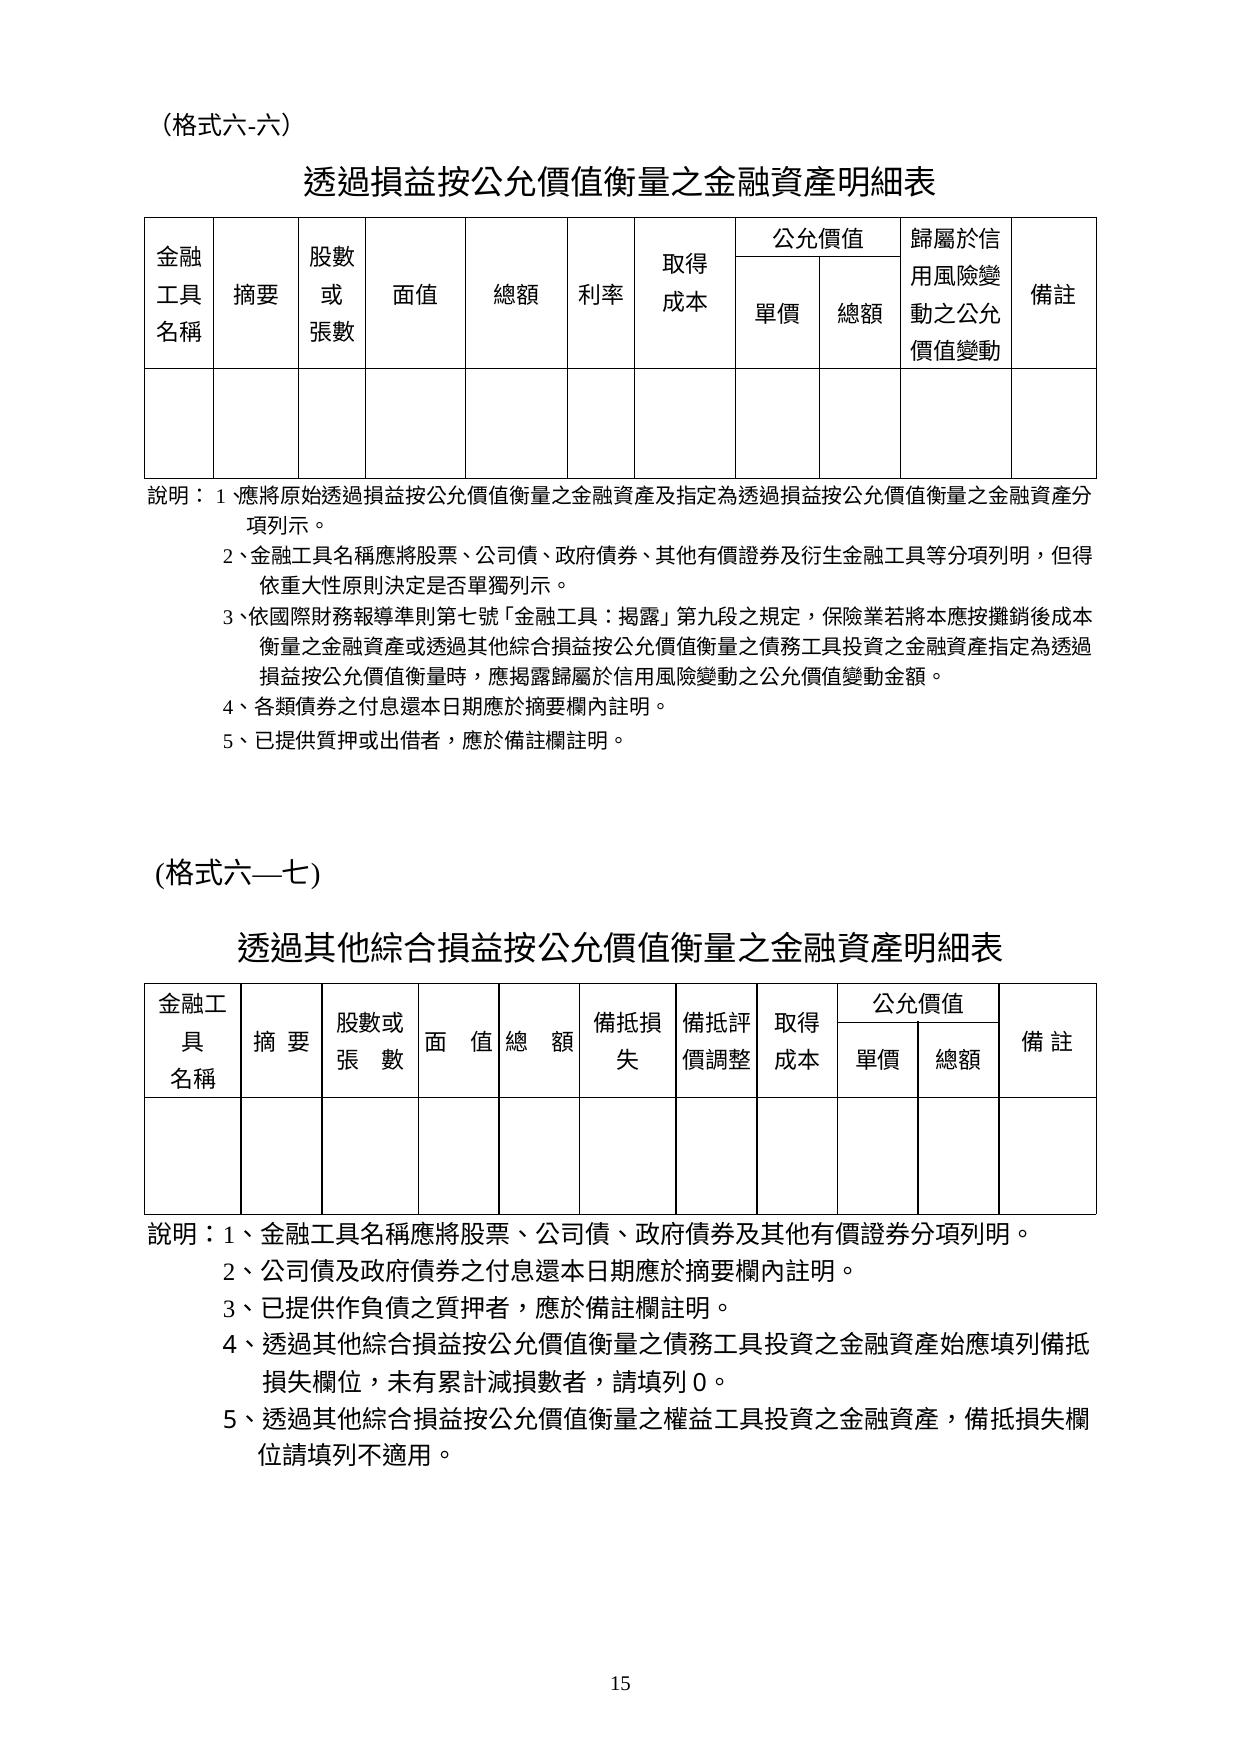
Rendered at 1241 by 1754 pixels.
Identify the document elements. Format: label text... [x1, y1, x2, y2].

table_header 摘 要 [242, 984, 321, 1096]
text 2、金融工具名稱應將股票、公司債、政府債券、其他有價證券及衍生金融工具等分項列明，但得依重大性原則決定是否單獨列示。 [223, 539, 1092, 600]
table_cell [635, 369, 735, 478]
subtitle (格式六—七) [148, 833, 1092, 908]
table_cell [323, 1098, 418, 1214]
table_header 面值 [366, 218, 465, 368]
table_cell [1000, 1098, 1096, 1214]
table_header 公允價值 [838, 984, 998, 1021]
table_cell [299, 369, 365, 478]
text 3、已提供作負債之質押者，應於備註欄註明。 [148, 1288, 1092, 1324]
table_header 備 註 [1000, 984, 1096, 1096]
table_header 公允價值 [736, 218, 900, 256]
table_cell [838, 1098, 917, 1214]
table_header 取得 成本 [635, 218, 735, 368]
table_cell [466, 369, 567, 478]
table_cell [580, 1098, 675, 1214]
table_header 股數或 張數 [299, 218, 365, 368]
text 說明：1、金融工具名稱應將股票、公司債、政府債券及其他有價證券分項列明。 [148, 1215, 1092, 1251]
table_header 摘要 [214, 218, 298, 368]
text 4、各類債券之付息還本日期應於摘要欄內註明。 [223, 691, 1092, 721]
table_header 備註 [1012, 218, 1096, 368]
table_header 面 值 [419, 984, 498, 1096]
table_header 金融工具名稱 [145, 218, 213, 368]
table_cell [901, 369, 1011, 478]
table_cell [366, 369, 465, 478]
table_header 總 額 [500, 984, 579, 1096]
table_cell [736, 369, 819, 478]
text 4、透過其他綜合損益按公允價值衡量之債務工具投資之金融資產始應填列備抵損失欄位，未有累計減損數者，請填列0。 [222, 1324, 1092, 1399]
text 5、透過其他綜合損益按公允價值衡量之權益工具投資之金融資產，備抵損失欄位請填列不適用。 [223, 1399, 1092, 1472]
table_cell [568, 369, 634, 478]
table_cell [758, 1098, 837, 1214]
table_header 備抵損失 [580, 984, 675, 1096]
table_cell [214, 369, 298, 478]
table_header 利率 [568, 218, 634, 368]
table_cell 總額 [919, 1023, 998, 1096]
text 5、已提供質押或出借者，應於備註欄註明。 [223, 721, 1092, 758]
text 2、公司債及政府債券之付息還本日期應於摘要欄內註明。 [223, 1251, 1092, 1288]
table_header 歸屬於信用風險變動之公允價值變動 [901, 218, 1011, 368]
table_cell [919, 1098, 998, 1214]
text 3、依國際財務報導準則第七號「金融工具：揭露」第九段之規定，保險業若將本應按攤銷後成本衡量之金融資產或透過其他綜合損益按公允價值衡量之債務工具投資之金融資產指定為透過損益按公允價值衡量時，應揭露歸屬於信用風險變動之公允價值變動金額。 [223, 600, 1092, 691]
table_cell 單價 [736, 257, 819, 368]
text 透過損益按公允價值衡量之金融資產明細表 [148, 142, 1092, 217]
table_cell [242, 1098, 321, 1214]
table_cell [145, 1098, 240, 1214]
table_cell 單價 [838, 1023, 917, 1096]
text 說明： 1、應將原始透過損益按公允價值衡量之金融資產及指定為透過損益按公允價值衡量之金融資產分項列示。 [148, 479, 1092, 539]
table_header 總額 [466, 218, 567, 368]
table_cell [145, 369, 213, 478]
table_cell 總額 [820, 257, 900, 368]
table_header 備抵評價調整 [677, 984, 756, 1096]
table_cell [419, 1098, 498, 1214]
table_cell [500, 1098, 579, 1214]
table_header 股數或 張 數 [323, 984, 418, 1096]
text 透過其他綜合損益按公允價值衡量之金融資產明細表 [148, 908, 1092, 983]
table_cell [1012, 369, 1096, 478]
text （格式六-六） [148, 105, 1092, 142]
table_header 取得 成本 [758, 984, 837, 1096]
table_header 金融工具 名稱 [145, 984, 240, 1096]
table_cell [820, 369, 900, 478]
table_cell [677, 1098, 756, 1214]
